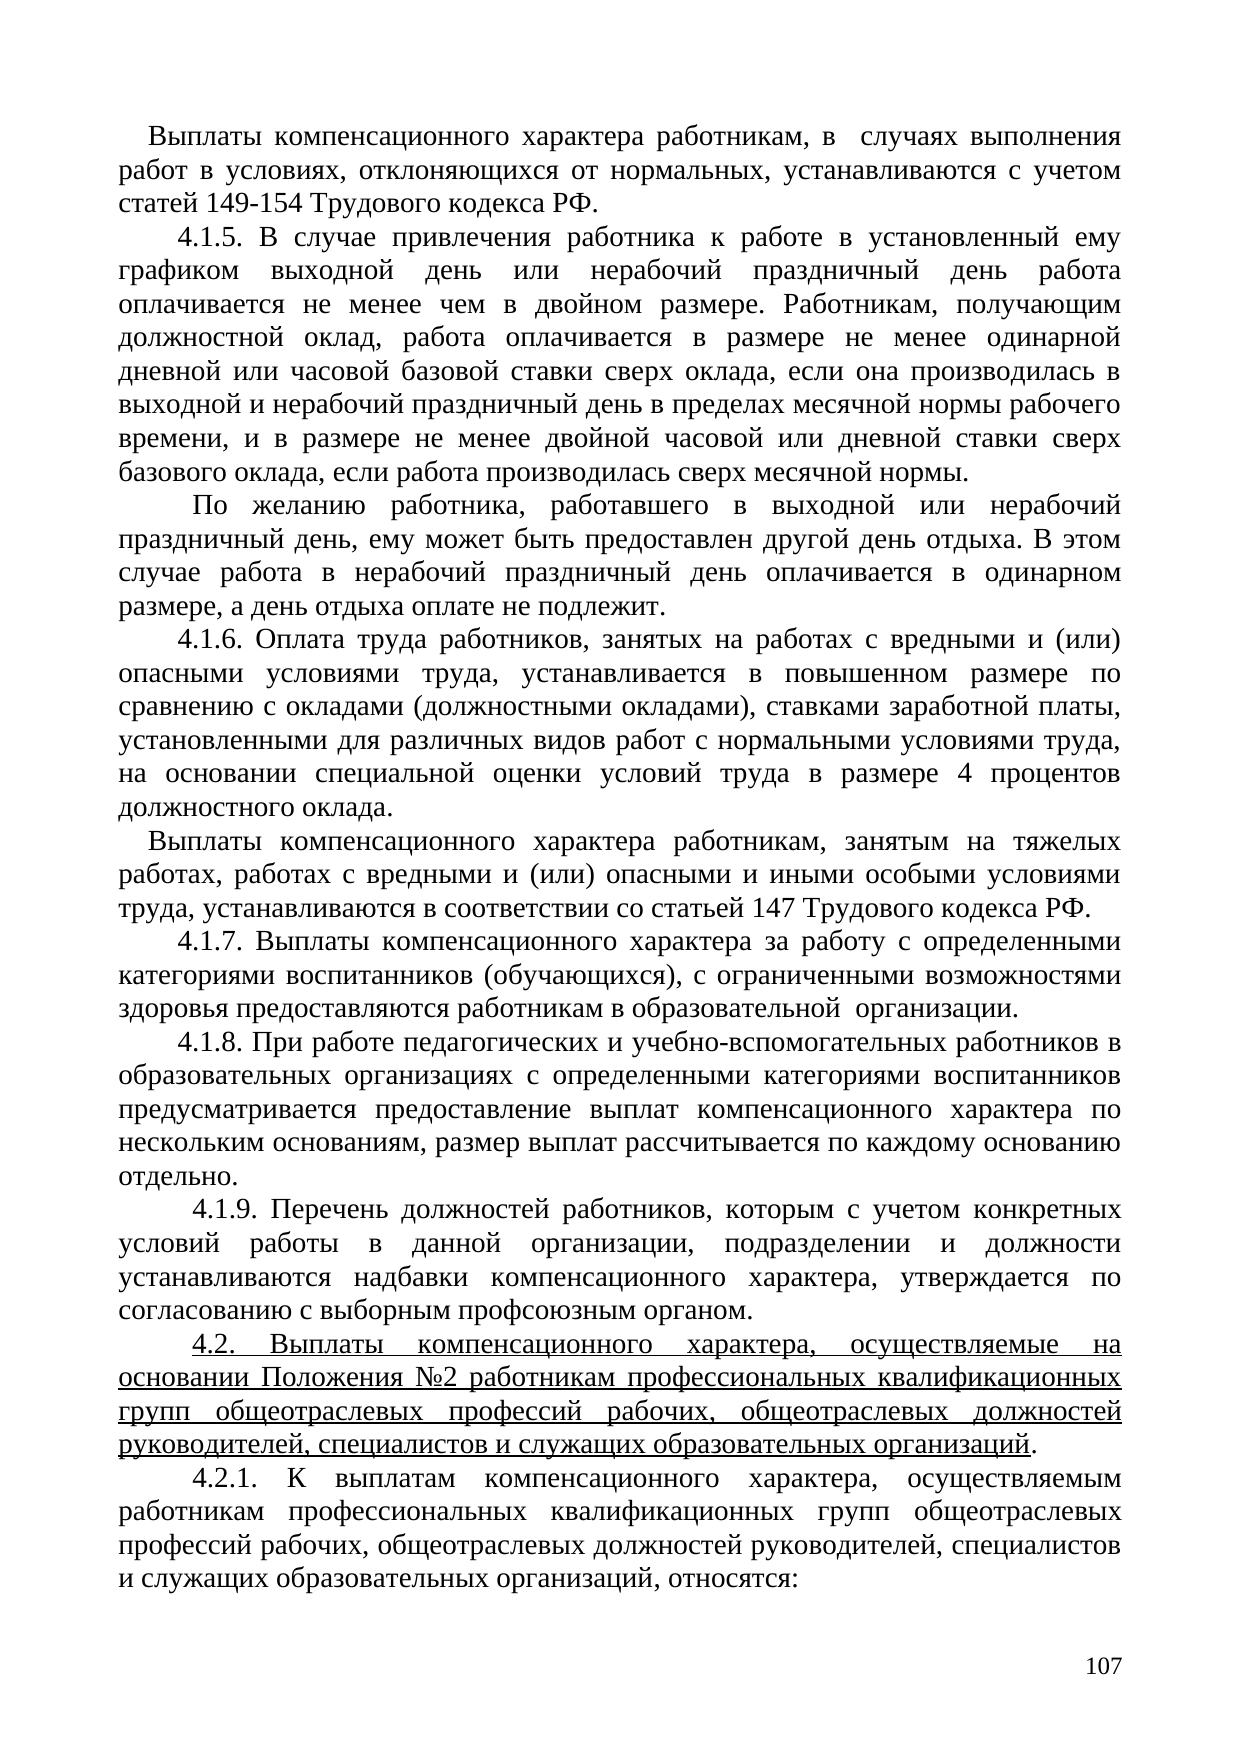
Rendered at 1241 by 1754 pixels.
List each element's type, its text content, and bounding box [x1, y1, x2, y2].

text руководителей, специалистов и служащих образовательных организаций. [118, 1424, 1122, 1460]
text По желанию работника, работавшего в выходной или нерабочий праздничный день, ему может быть предоставлен другой день отдыха. В этом случае работа в нерабочий праздничный день оплачивается в одинарном размере, а день отдыха оплате не подлежит. [118, 487, 1122, 621]
text 4.1.5. В случае привлечения работника к работе в установленный ему графиком выходной день или нерабочий праздничный день работа оплачивается не менее чем в двойном размере. Работникам, получающим должностной оклад, работа оплачивается в размере не менее одинарной дневной или часовой базовой ставки сверх оклада, если она производилась в выходной и нерабочий праздничный день в пределах месячной нормы рабочего времени, и в размере не менее двойной часовой или дневной ставки сверх базового оклада, если работа производилась сверх месячной нормы. [118, 219, 1122, 487]
text 4.1.9. Перечень должностей работников, которым с учетом конкретных условий работы в данной организации, подразделении и должности устанавливаются надбавки компенсационного характера, утверждается по согласованию с выборным профсоюзным органом. [118, 1192, 1122, 1326]
text 4.2.1. К выплатам компенсационного характера, осуществляемым работникам профессиональных квалификационных групп общеотраслевых профессий рабочих, общеотраслевых должностей руководителей, специалистов и служащих образовательных организаций, относятся: [118, 1460, 1122, 1594]
text 4.1.6. Оплата труда работников, занятых на работах с вредными и (или) опасными условиями труда, устанавливается в повышенном размере по сравнению с окладами (должностными окладами), ставками заработной платы, установленными для различных видов работ с нормальными условиями труда, на основании специальной оценки условий труда в размере 4 процентов должностного оклада. [118, 621, 1122, 823]
text Выплаты компенсационного характера работникам, в случаях выполнения работ в условиях, отклоняющихся от нормальных, устанавливаются с учетом статей 149-154 Трудового кодекса РФ. [118, 118, 1122, 219]
text 4.2. Выплаты компенсационного характера, осуществляемые на основании Положения №2 работникам профессиональных квалификационных [118, 1326, 1122, 1388]
text групп общеотраслевых профессий рабочих, общеотраслевых должностей [118, 1390, 1122, 1422]
text 4.1.8. При работе педагогических и учебно-вспомогательных работников в образовательных организациях с определенными категориями воспитанников предусматривается предоставление выплат компенсационного характера по нескольким основаниям, размер выплат рассчитывается по каждому основанию отдельно. [118, 1024, 1122, 1192]
text 4.1.7. Выплаты компенсационного характера за работу с определенными категориями воспитанников (обучающихся), с ограниченными возможностями здоровья предоставляются работникам в образовательной организации. [118, 923, 1122, 1024]
text Выплаты компенсационного характера работникам, занятым на тяжелых работах, работах с вредными и (или) опасными и иными особыми условиями труда, устанавливаются в соответствии со статьей 147 Трудового кодекса РФ. [118, 823, 1122, 923]
